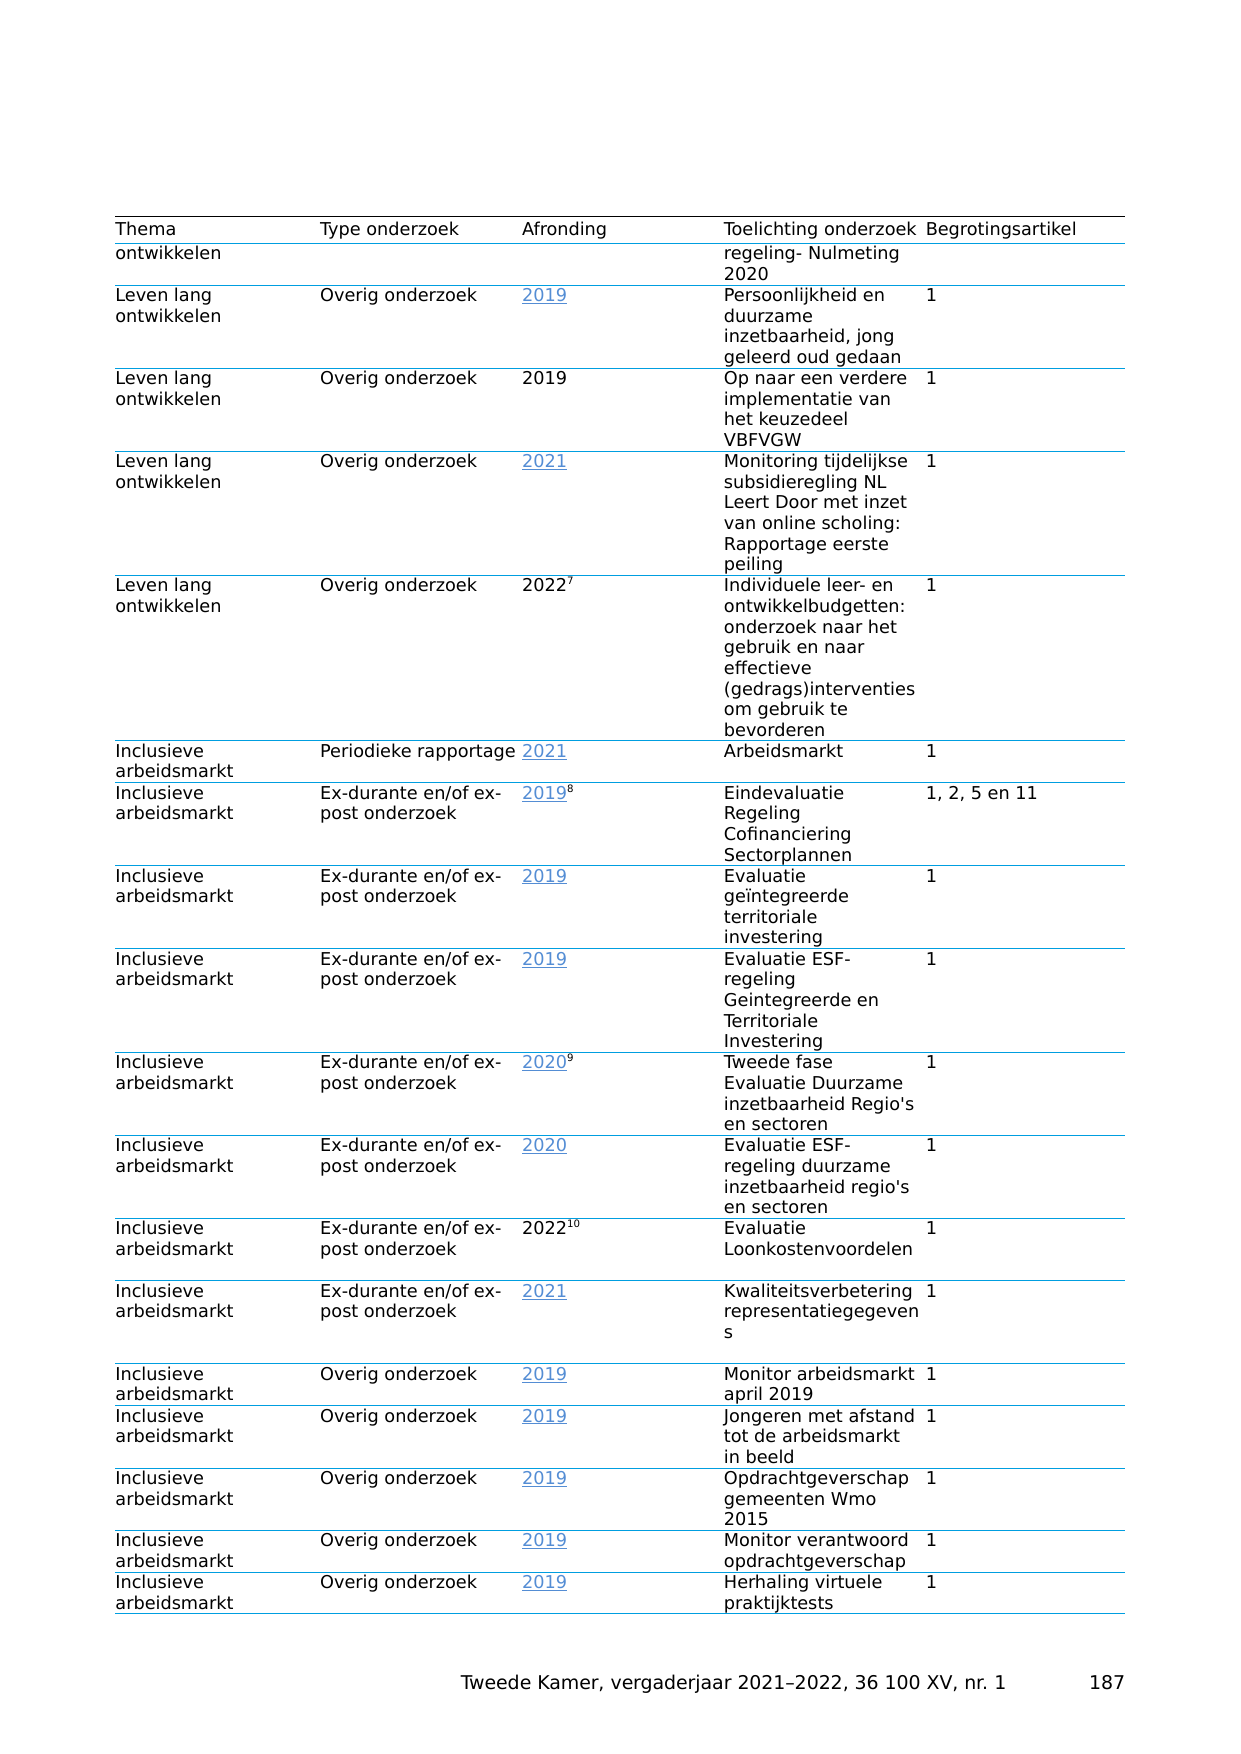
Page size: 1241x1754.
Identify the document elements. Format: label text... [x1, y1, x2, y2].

table_cell Ex-durante en/of ex-post onderzoek [317, 783, 519, 865]
table_cell 2019 [519, 1573, 721, 1613]
table_cell Type onderzoek [317, 217, 519, 243]
table_cell Evaluatie geïntegreerde territoriale investering [721, 866, 923, 948]
table_cell Evaluatie ESF-regeling duurzame inzetbaarheid regio's en sectoren [721, 1136, 923, 1218]
table_cell 2021 [519, 741, 721, 782]
table_cell Inclusieve arbeidsmarkt [115, 1406, 317, 1467]
table_cell 1 [923, 1406, 1125, 1467]
table_cell Leven lang ontwikkelen [115, 576, 317, 740]
table_cell [519, 244, 721, 284]
table_cell Jongeren met afstand tot de arbeidsmarkt in beeld [721, 1406, 923, 1467]
table_cell Leven lang ontwikkelen [115, 452, 317, 575]
table_cell Overig onderzoek [317, 1531, 519, 1572]
table_cell 2019 [519, 1406, 721, 1467]
table_cell 2020 [519, 1136, 721, 1218]
table_header Tabel 123 Artikel 1 - Arbeidsmarkt [115, 191, 1125, 216]
table_cell Evaluatie ESF-regeling Geintegreerde en Territoriale Investering [721, 949, 923, 1052]
table_cell 1 [923, 1364, 1125, 1405]
table_cell 20198 [519, 783, 721, 865]
table_cell Op naar een verdere implementatie van het keuzedeel VBFVGW [721, 369, 923, 451]
table_cell Overig onderzoek [317, 576, 519, 740]
table_cell regeling- Nulmeting 2020 [721, 244, 923, 284]
table_cell Ex-durante en/of ex-post onderzoek [317, 949, 519, 1052]
table_cell Inclusieve arbeidsmarkt [115, 1219, 317, 1280]
table_cell 1, 2, 5 en 11 [923, 783, 1125, 865]
table_cell Leven lang ontwikkelen [115, 286, 317, 367]
table_cell Inclusieve arbeidsmarkt [115, 1531, 317, 1572]
table_cell 1 [923, 369, 1125, 451]
table_cell ontwikkelen [115, 244, 317, 284]
table_cell Overig onderzoek [317, 286, 519, 367]
table_cell 1 [923, 1053, 1125, 1135]
table_cell 1 [923, 866, 1125, 948]
table_cell Arbeidsmarkt [721, 741, 923, 782]
table_cell Inclusieve arbeidsmarkt [115, 866, 317, 948]
table_cell [317, 244, 519, 284]
table_cell Inclusieve arbeidsmarkt [115, 1053, 317, 1135]
table_cell 1 [923, 949, 1125, 1052]
table_cell 1 [923, 1219, 1125, 1280]
table_cell 20227 [519, 576, 721, 740]
table_cell 1 [923, 741, 1125, 782]
table_cell 1 [923, 452, 1125, 575]
table_cell Opdrachtgeverschap gemeenten Wmo 2015 [721, 1469, 923, 1530]
table_cell 2019 [519, 1531, 721, 1572]
table_cell Kwaliteitsverbetering representatiegegevens [721, 1281, 923, 1363]
table_cell Thema [115, 217, 317, 243]
table_cell 1 [923, 576, 1125, 740]
table_cell Herhaling virtuele praktijktests [721, 1573, 923, 1613]
table_cell 20209 [519, 1053, 721, 1135]
table_cell 1 [923, 1573, 1125, 1613]
table_cell 1 [923, 1531, 1125, 1572]
table_cell 2019 [519, 369, 721, 451]
table_cell Monitor verantwoord opdrachtgeverschap [721, 1531, 923, 1572]
table_cell Leven lang ontwikkelen [115, 369, 317, 451]
table_cell Monitoring tijdelijkse subsidieregling NL Leert Door met inzet van online scholing: Rapportage eerste peiling [721, 452, 923, 575]
table_cell 2019 [519, 949, 721, 1052]
table_cell Evaluatie Loonkostenvoordelen [721, 1219, 923, 1280]
table_cell Toelichting onderzoek [721, 217, 923, 243]
table_cell 2021 [519, 1281, 721, 1363]
table_cell 2019 [519, 1364, 721, 1405]
table_cell 2019 [519, 286, 721, 367]
table_cell Inclusieve arbeidsmarkt [115, 741, 317, 782]
table_cell 202210 [519, 1219, 721, 1280]
table_cell 2019 [519, 1469, 721, 1530]
table_cell Persoonlijkheid en duurzame inzetbaarheid, jong geleerd oud gedaan [721, 286, 923, 367]
table_cell Overig onderzoek [317, 1364, 519, 1405]
table_cell Ex-durante en/of ex-post onderzoek [317, 1219, 519, 1280]
table_cell Inclusieve arbeidsmarkt [115, 1136, 317, 1218]
table_cell Ex-durante en/of ex-post onderzoek [317, 1136, 519, 1218]
table_cell 1 [923, 1469, 1125, 1530]
table_cell Ex-durante en/of ex-post onderzoek [317, 1281, 519, 1363]
table_cell 1 [923, 1136, 1125, 1218]
table_cell Monitor arbeidsmarkt april 2019 [721, 1364, 923, 1405]
table_cell 1 [923, 1281, 1125, 1363]
table_cell Eindevaluatie Regeling Cofinanciering Sectorplannen [721, 783, 923, 865]
table_cell Periodieke rapportage [317, 741, 519, 782]
table_cell 2021 [519, 452, 721, 575]
table_cell Inclusieve arbeidsmarkt [115, 1364, 317, 1405]
table_cell [923, 244, 1125, 284]
table_cell Overig onderzoek [317, 452, 519, 575]
table_cell 1 [923, 286, 1125, 367]
table_cell Individuele leer- en ontwikkelbudgetten: onderzoek naar het gebruik en naar effectieve (gedrags)interventies om gebruik te bevorderen [721, 576, 923, 740]
table_cell Inclusieve arbeidsmarkt [115, 1281, 317, 1363]
table_cell 2019 [519, 866, 721, 948]
table_cell Afronding [519, 217, 721, 243]
table_cell Begrotingsartikel [923, 217, 1125, 243]
table_cell Overig onderzoek [317, 369, 519, 451]
table_cell Overig onderzoek [317, 1573, 519, 1613]
table_cell Inclusieve arbeidsmarkt [115, 1469, 317, 1530]
table_cell Overig onderzoek [317, 1406, 519, 1467]
table_cell Overig onderzoek [317, 1469, 519, 1530]
table_cell Inclusieve arbeidsmarkt [115, 949, 317, 1052]
table_cell Ex-durante en/of ex-post onderzoek [317, 866, 519, 948]
table_cell Tweede fase Evaluatie Duurzame inzetbaarheid Regio's en sectoren [721, 1053, 923, 1135]
table_cell Ex-durante en/of ex-post onderzoek [317, 1053, 519, 1135]
table_cell Inclusieve arbeidsmarkt [115, 1573, 317, 1613]
table_cell Inclusieve arbeidsmarkt [115, 783, 317, 865]
